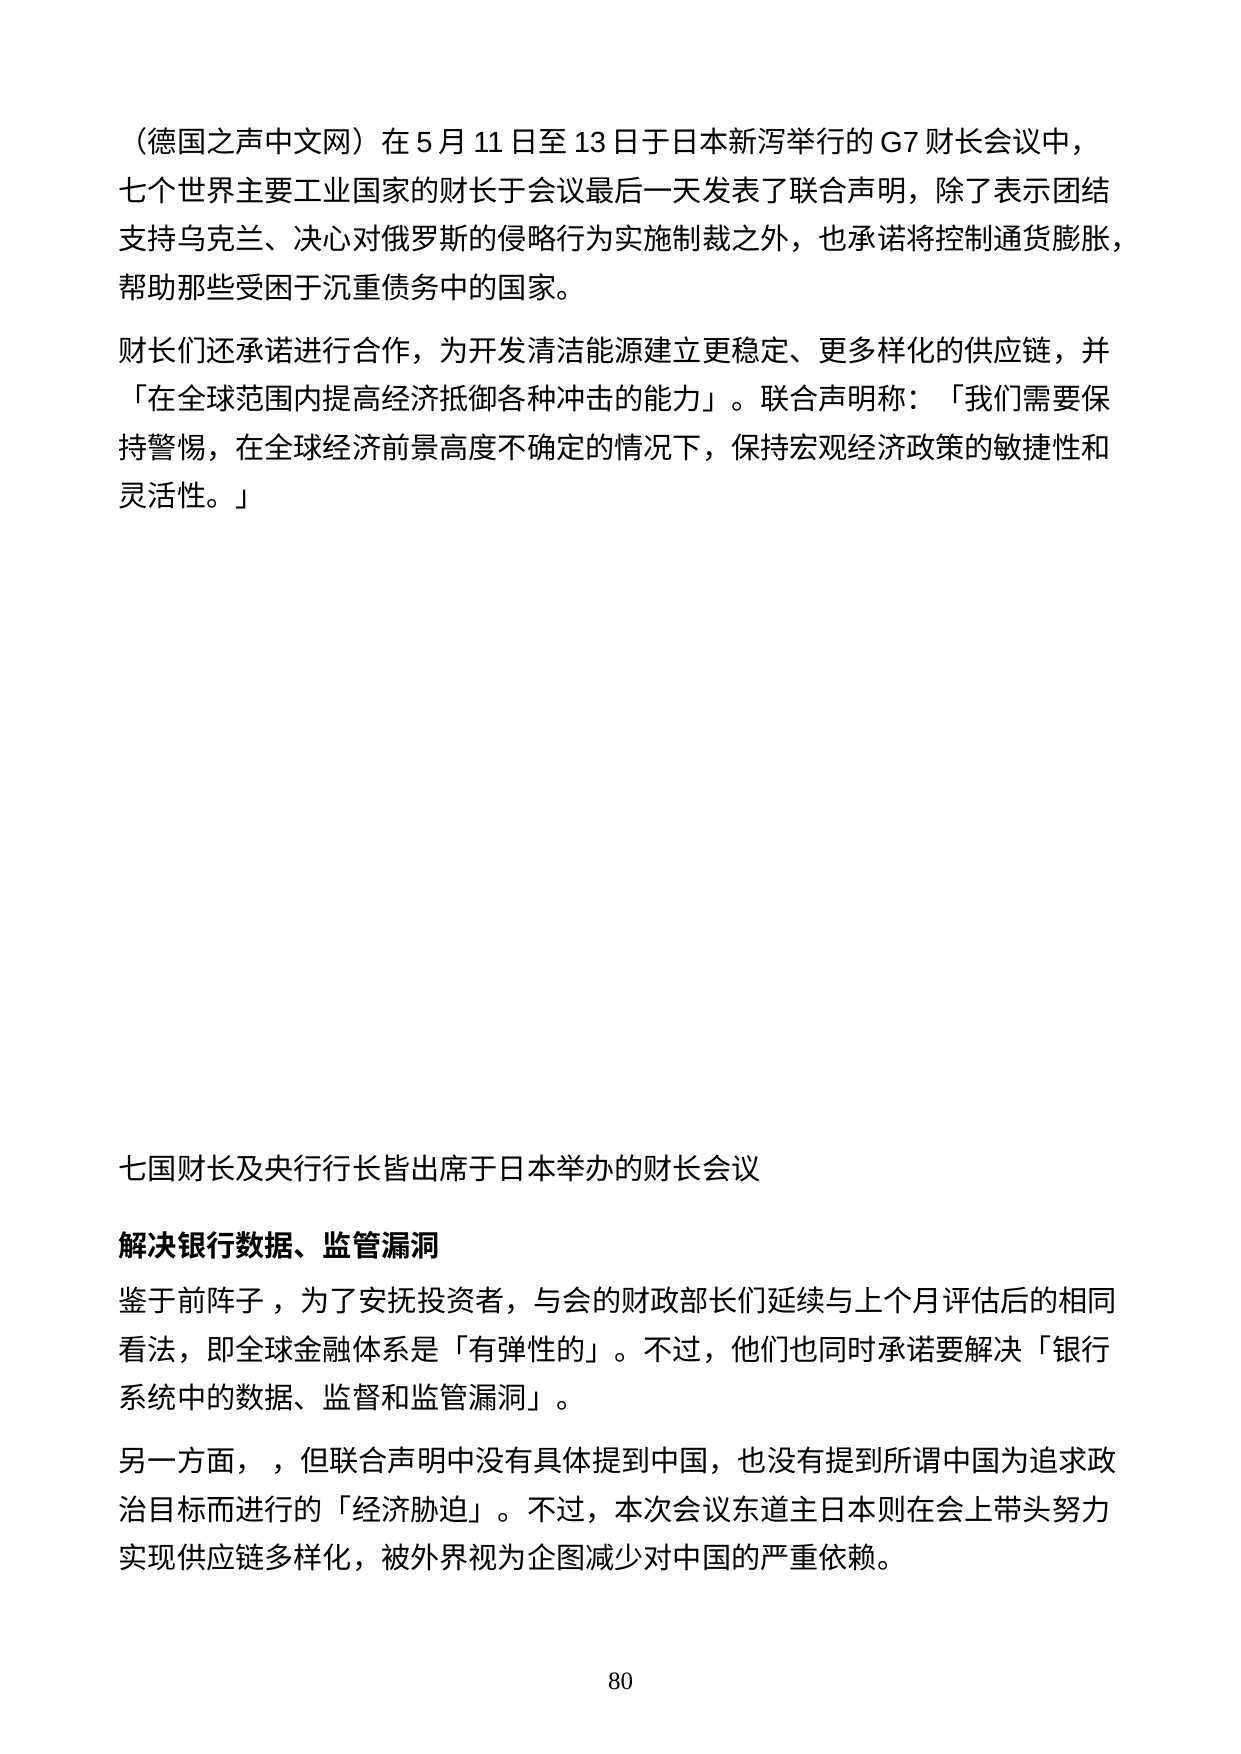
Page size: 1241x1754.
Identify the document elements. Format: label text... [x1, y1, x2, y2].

subtitle 解决银行数据、监管漏洞 [118, 1223, 1122, 1265]
text 七国财长及央行行长皆出席于日本举办的财长会议 [118, 1145, 1122, 1187]
text 另一方面， ，但联合声明中没有具体提到中国，也没有提到所谓中国为追求政治目标而进行的「经济胁迫」。不过，本次会议东道主日本则在会上带头努力实现供应链多样化，被外界视为企图减少对中国的严重依赖。 [118, 1438, 1122, 1577]
text 财长们还承诺进行合作，为开发清洁能源建立更稳定、更多样化的供应链，并「在全球范围内提高经济抵御各种冲击的能力」。联合声明称：「我们需要保持警惕，在全球经济前景高度不确定的情况下，保持宏观经济政策的敏捷性和灵活性。」 [118, 327, 1122, 515]
text （德国之声中文网）在5月11日至13日于日本新泻举行的G7财长会议中，七个世界主要工业国家的财长于会议最后一天发表了联合声明，除了表示团结支持乌克兰、决心对俄罗斯的侵略行为实施制裁之外，也承诺将控制通货膨胀，帮助那些受困于沉重债务中的国家。 [118, 118, 1122, 306]
text 鉴于前阵子 ，为了安抚投资者，与会的财政部长们延续与上个月评估后的相同看法，即全球金融体系是「有弹性的」。不过，他们也同时承诺要解决「银行系统中的数据、监督和监管漏洞」。 [118, 1278, 1122, 1417]
